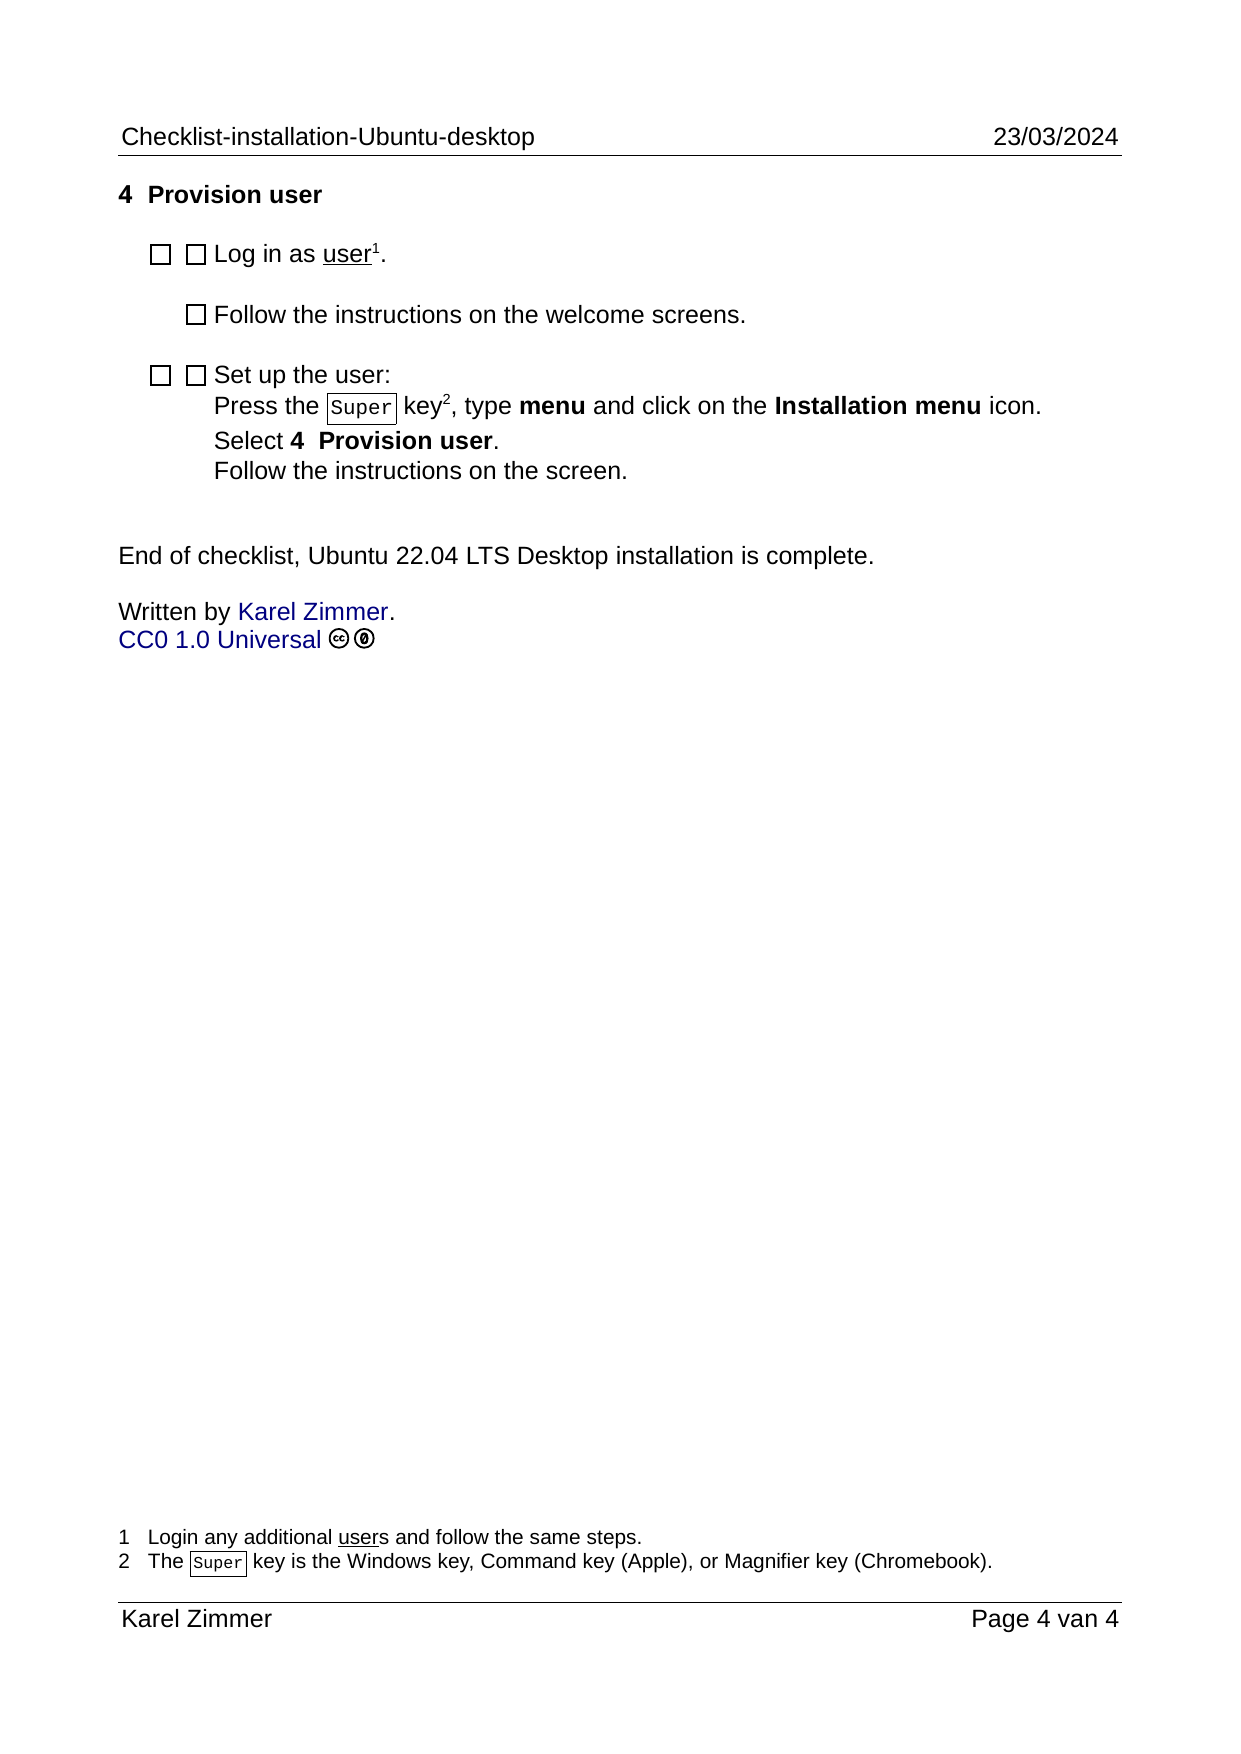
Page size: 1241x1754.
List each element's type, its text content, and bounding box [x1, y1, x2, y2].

text Written by Karel Zimmer. [118, 598, 1122, 626]
table_cell Follow the instructions on the welcome screens. [213, 300, 1122, 330]
table_cell [177, 425, 213, 456]
table_cell Press the Super key, type menu and click on the Installation menu icon. [213, 391, 1122, 425]
text End of checklist, Ubuntu 22.04 LTS Desktop installation is complete. [118, 542, 1122, 570]
table_cell Select 4 Provision user. [213, 425, 1122, 456]
table_cell [177, 456, 213, 486]
table_cell [142, 456, 177, 486]
table_cell Set up the user: [213, 360, 1122, 391]
table_cell [118, 269, 142, 300]
table_cell [142, 360, 177, 391]
table_header [118, 239, 142, 269]
table_cell [177, 330, 213, 360]
table_header [142, 239, 177, 269]
table_cell [118, 425, 142, 456]
table_cell [118, 456, 142, 486]
table_cell [213, 269, 1122, 300]
table_cell [142, 269, 177, 300]
table_header Log in as USER. [213, 239, 1122, 269]
table_cell [177, 300, 213, 330]
table_cell [142, 391, 177, 425]
table_cell [177, 269, 213, 300]
table_cell [142, 330, 177, 360]
table_cell Follow the instructions on the screen. [213, 456, 1122, 486]
table_cell [118, 300, 142, 330]
table_cell [118, 330, 142, 360]
table_cell [142, 425, 177, 456]
table_cell [177, 360, 213, 391]
table_cell [142, 300, 177, 330]
table_header [177, 239, 213, 269]
table_cell [177, 391, 213, 425]
text CC0 1.0 Universal [118, 626, 1122, 654]
table_cell [118, 391, 142, 425]
table_cell [118, 360, 142, 391]
list Provision user [118, 177, 1122, 211]
table_cell [213, 330, 1122, 360]
